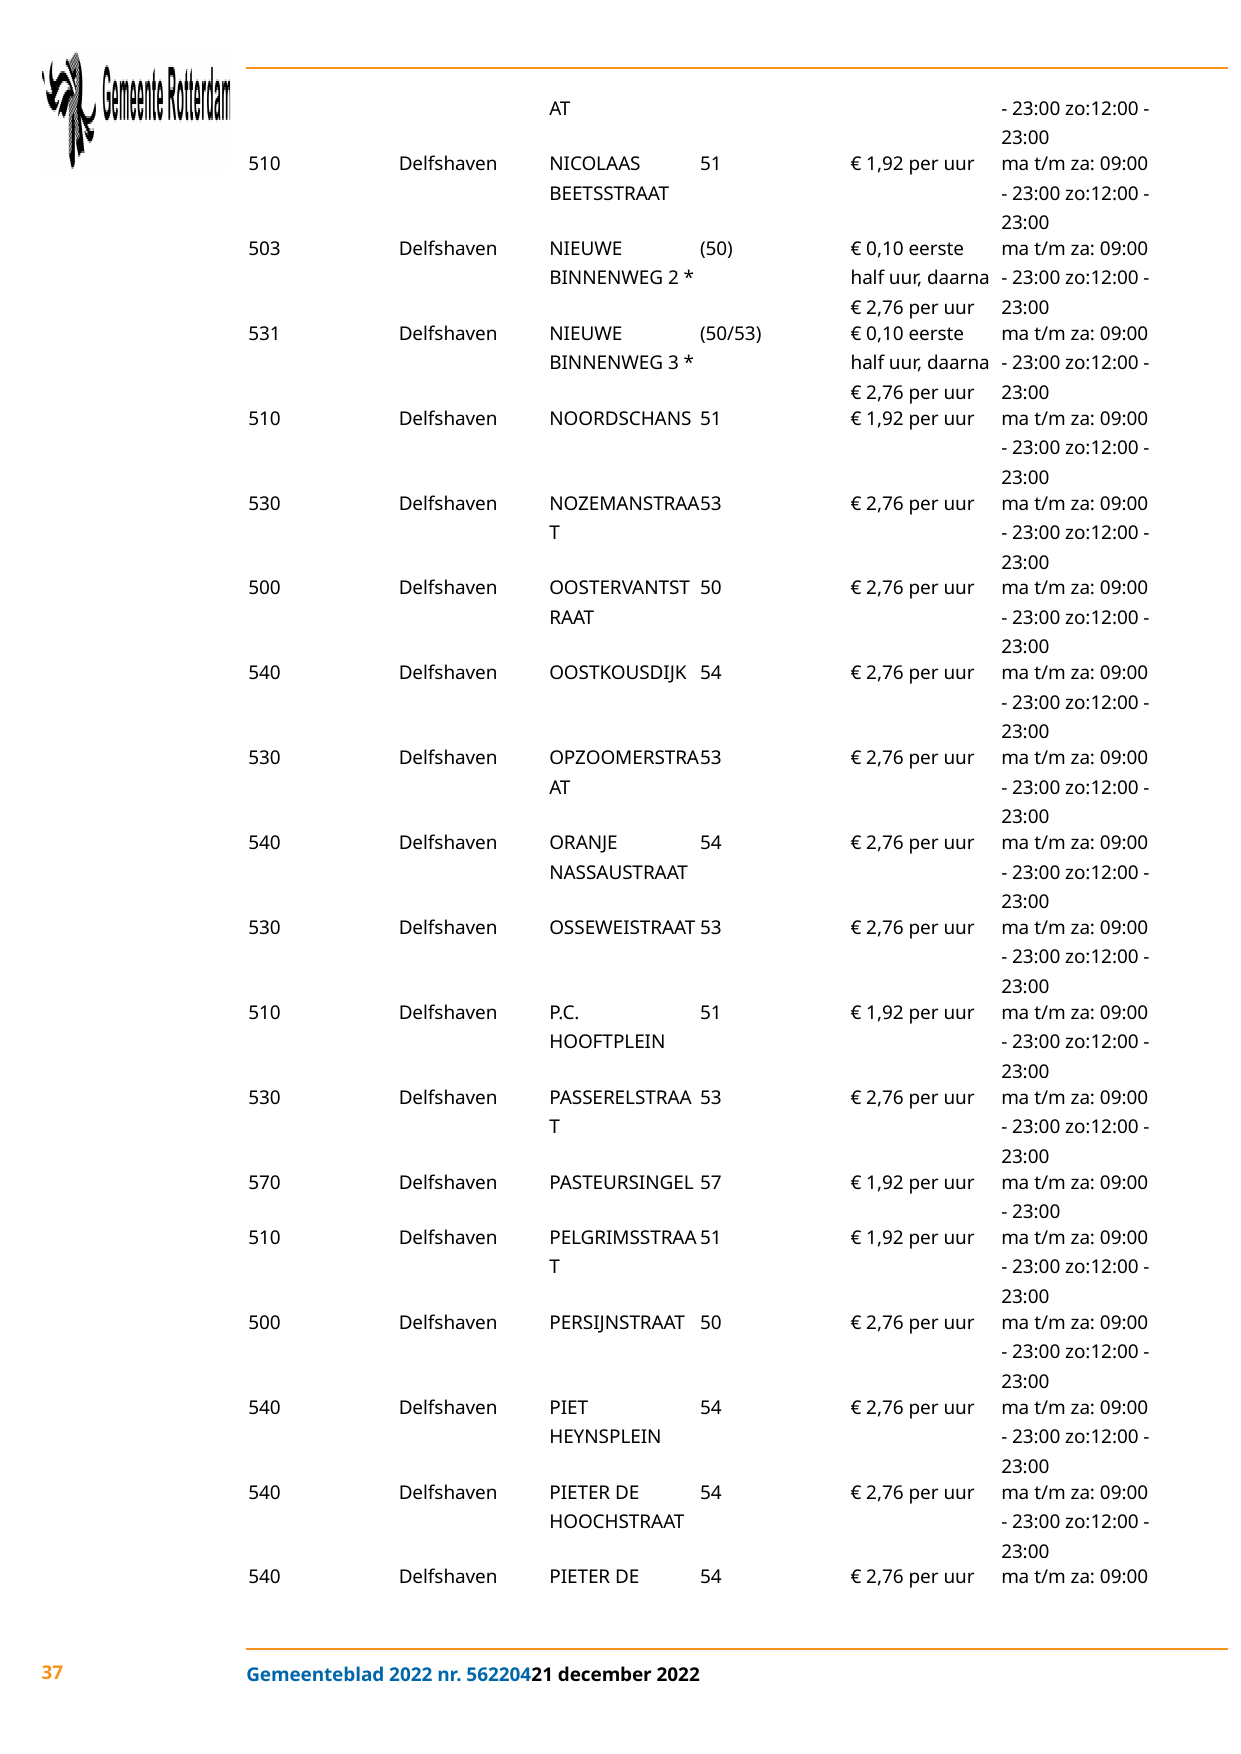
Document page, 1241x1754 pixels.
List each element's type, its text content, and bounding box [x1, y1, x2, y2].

table_cell 53 [700, 744, 850, 829]
table_cell Delfshaven [399, 1564, 549, 1589]
table_cell Delfshaven [399, 914, 549, 999]
table_cell 53 [700, 914, 850, 999]
table_cell Delfshaven [399, 829, 549, 914]
table_cell ma t/m za: 09:00 - 23:00 zo:12:00 - 23:00 [1001, 744, 1152, 829]
table_cell € 1,92 per uur [850, 1224, 1001, 1309]
table_cell Delfshaven [399, 1084, 549, 1169]
table_cell NIEUWE BINNENWEG 3 * [549, 320, 700, 405]
picture [41, 47, 231, 172]
table_cell 50 [700, 575, 850, 659]
table_cell 53 [700, 490, 850, 574]
table_cell € 2,76 per uur [850, 1479, 1001, 1564]
table_cell 570 [248, 1169, 398, 1224]
table_cell PERSIJNSTRAAT [549, 1309, 700, 1394]
table_cell Delfshaven [399, 490, 549, 574]
table_cell ma t/m za: 09:00 - 23:00 zo:12:00 - 23:00 [1001, 150, 1152, 235]
table_cell OOSTERVANTSTRAAT [549, 575, 700, 659]
table_cell (50) [700, 235, 850, 320]
table_cell ma t/m za: 09:00 - 23:00 zo:12:00 - 23:00 [1001, 1224, 1152, 1309]
table_cell ma t/m za: 09:00 - 23:00 zo:12:00 - 23:00 [1001, 1394, 1152, 1479]
table_cell AT [549, 95, 700, 150]
table_cell Delfshaven [399, 405, 549, 490]
table_cell PASTEURSINGEL [549, 1169, 700, 1224]
table_cell ma t/m za: 09:00 - 23:00 zo:12:00 - 23:00 [1001, 1309, 1152, 1394]
table_cell 54 [700, 1564, 850, 1589]
table_cell PIET HEYNSPLEIN [549, 1394, 700, 1479]
table_cell 510 [248, 405, 398, 490]
table_cell NOORDSCHANS [549, 405, 700, 490]
table_cell [850, 95, 1001, 150]
table_cell € 2,76 per uur [850, 1564, 1001, 1589]
table_cell 51 [700, 999, 850, 1084]
table_cell Delfshaven [399, 744, 549, 829]
table_cell 510 [248, 150, 398, 235]
table_cell € 2,76 per uur [850, 660, 1001, 744]
table_cell [700, 95, 850, 150]
table_cell Delfshaven [399, 1394, 549, 1479]
table_cell 54 [700, 1394, 850, 1479]
table_cell ma t/m za: 09:00 - 23:00 zo:12:00 - 23:00 [1001, 829, 1152, 914]
table_cell ma t/m za: 09:00 [1001, 1564, 1152, 1589]
table_cell 51 [700, 150, 850, 235]
table_cell € 1,92 per uur [850, 150, 1001, 235]
table_cell 503 [248, 235, 398, 320]
table_cell 510 [248, 999, 398, 1084]
table_cell ma t/m za: 09:00 - 23:00 zo:12:00 - 23:00 [1001, 490, 1152, 574]
table_cell € 2,76 per uur [850, 829, 1001, 914]
table_cell OOSTKOUSDIJK [549, 660, 700, 744]
table_cell 510 [248, 1224, 398, 1309]
table_cell Delfshaven [399, 999, 549, 1084]
table_cell PIETER DE HOOCHSTRAAT [549, 1479, 700, 1564]
table_cell ma t/m za: 09:00 - 23:00 zo:12:00 - 23:00 [1001, 405, 1152, 490]
table_cell 540 [248, 829, 398, 914]
table_cell 540 [248, 660, 398, 744]
table_cell ma t/m za: 09:00 - 23:00 zo:12:00 - 23:00 [1001, 914, 1152, 999]
table_cell ORANJE NASSAUSTRAAT [549, 829, 700, 914]
table_cell [399, 95, 549, 150]
table_cell Delfshaven [399, 1479, 549, 1564]
table_cell - 23:00 zo:12:00 - 23:00 [1001, 95, 1152, 150]
table_cell ma t/m za: 09:00 - 23:00 zo:12:00 - 23:00 [1001, 235, 1152, 320]
table_cell 540 [248, 1394, 398, 1479]
table_cell 500 [248, 575, 398, 659]
table_cell 530 [248, 1084, 398, 1169]
table_cell 531 [248, 320, 398, 405]
table_cell 51 [700, 405, 850, 490]
table_cell € 0,10 eerste half uur, daarna € 2,76 per uur [850, 235, 1001, 320]
table_cell 54 [700, 660, 850, 744]
table_cell € 2,76 per uur [850, 490, 1001, 574]
table_cell P.C. HOOFTPLEIN [549, 999, 700, 1084]
table_cell € 2,76 per uur [850, 914, 1001, 999]
table_cell € 1,92 per uur [850, 1169, 1001, 1224]
table_cell € 1,92 per uur [850, 999, 1001, 1084]
table_cell [248, 95, 398, 150]
table_cell € 2,76 per uur [850, 744, 1001, 829]
table_cell Delfshaven [399, 1309, 549, 1394]
table_cell ma t/m za: 09:00 - 23:00 zo:12:00 - 23:00 [1001, 575, 1152, 659]
table_cell Delfshaven [399, 150, 549, 235]
table_cell Delfshaven [399, 575, 549, 659]
table_cell 530 [248, 744, 398, 829]
table_cell PASSERELSTRAAT [549, 1084, 700, 1169]
table_cell 530 [248, 914, 398, 999]
table_cell (50/53) [700, 320, 850, 405]
table_cell NOZEMANSTRAAT [549, 490, 700, 574]
table_cell PELGRIMSSTRAAT [549, 1224, 700, 1309]
table_cell NIEUWE BINNENWEG 2 * [549, 235, 700, 320]
table_cell Delfshaven [399, 235, 549, 320]
table_cell ma t/m za: 09:00 - 23:00 [1001, 1169, 1152, 1224]
table_cell OSSEWEISTRAAT [549, 914, 700, 999]
table_cell 500 [248, 1309, 398, 1394]
table_cell Delfshaven [399, 1169, 549, 1224]
table_cell ma t/m za: 09:00 - 23:00 zo:12:00 - 23:00 [1001, 1479, 1152, 1564]
table_cell ma t/m za: 09:00 - 23:00 zo:12:00 - 23:00 [1001, 1084, 1152, 1169]
table_cell Delfshaven [399, 320, 549, 405]
table_cell PIETER DE [549, 1564, 700, 1589]
table_cell NICOLAAS BEETSSTRAAT [549, 150, 700, 235]
table_cell € 2,76 per uur [850, 1309, 1001, 1394]
table_cell 51 [700, 1224, 850, 1309]
table_cell 50 [700, 1309, 850, 1394]
table_cell € 2,76 per uur [850, 1394, 1001, 1479]
table_cell 540 [248, 1564, 398, 1589]
table_cell ma t/m za: 09:00 - 23:00 zo:12:00 - 23:00 [1001, 999, 1152, 1084]
table_cell ma t/m za: 09:00 - 23:00 zo:12:00 - 23:00 [1001, 660, 1152, 744]
table_cell 540 [248, 1479, 398, 1564]
table_cell € 2,76 per uur [850, 1084, 1001, 1169]
table_cell 57 [700, 1169, 850, 1224]
table_cell € 0,10 eerste half uur, daarna € 2,76 per uur [850, 320, 1001, 405]
table_cell 530 [248, 490, 398, 574]
table_cell 54 [700, 1479, 850, 1564]
table_cell Delfshaven [399, 660, 549, 744]
table_cell 53 [700, 1084, 850, 1169]
table_cell OPZOOMERSTRAAT [549, 744, 700, 829]
table_cell € 1,92 per uur [850, 405, 1001, 490]
table_cell € 2,76 per uur [850, 575, 1001, 659]
table_cell 54 [700, 829, 850, 914]
table_cell ma t/m za: 09:00 - 23:00 zo:12:00 - 23:00 [1001, 320, 1152, 405]
table_cell Delfshaven [399, 1224, 549, 1309]
